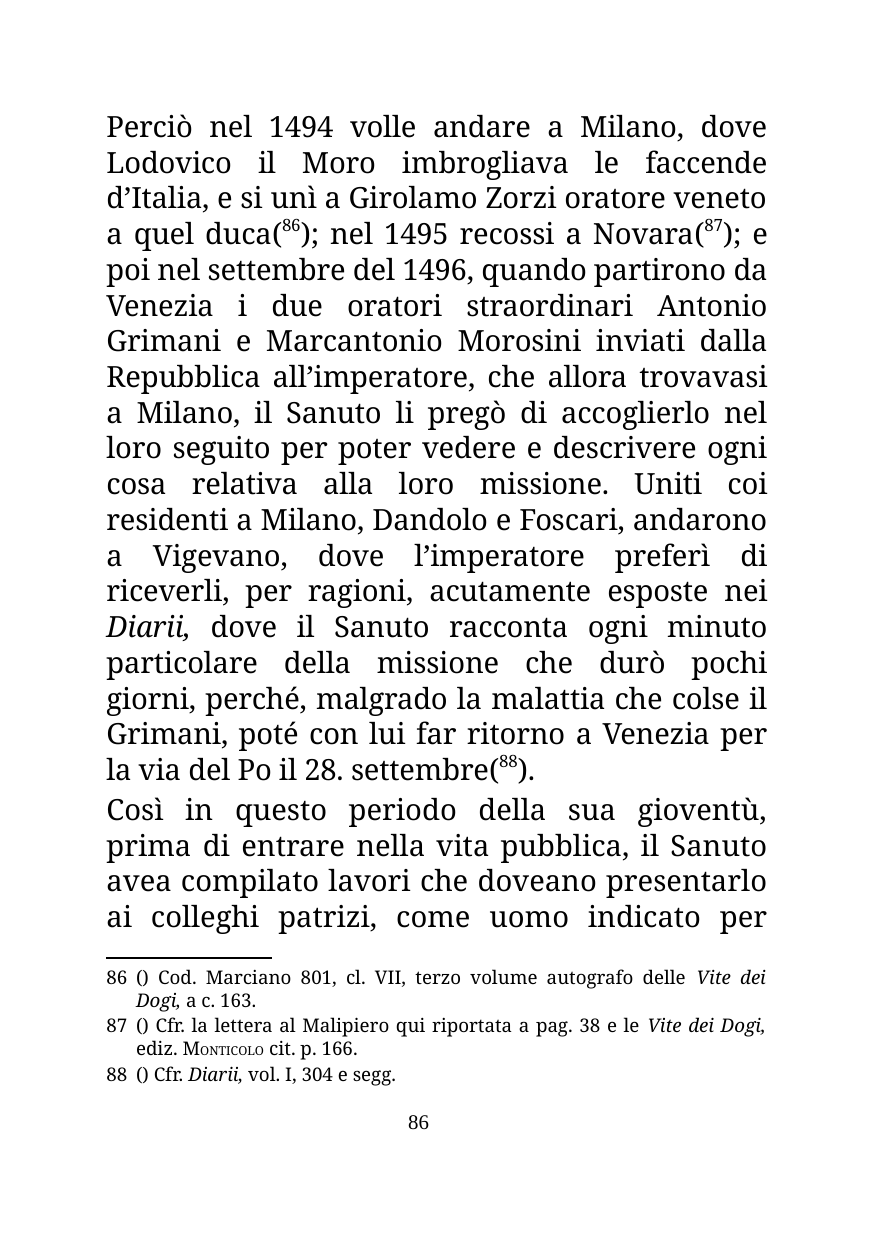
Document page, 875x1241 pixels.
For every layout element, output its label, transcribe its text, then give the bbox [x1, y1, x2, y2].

text () Cfr. la lettera al Malipiero qui riportata a pag. 38 e le Vite dei Dogi, ediz. Monticolo cit. p. 166. [106, 1013, 768, 1061]
text () Cfr. Diarii, vol. I, 304 e segg. [106, 1061, 768, 1087]
text Perciò nel 1494 volle andare a Milano, dove Lodovico il Moro imbrogliava le faccende d’Italia, e si unì a Girolamo Zorzi oratore veneto a quel duca(); nel 1495 recossi a Novara(); e poi nel settembre del 1496, quando partirono da Venezia i due oratori straordinari Antonio Grimani e Marcantonio Morosini inviati dalla Repubblica all’imperatore, che allora trovavasi a Milano, il Sanuto li pregò di accoglierlo nel loro seguito per poter vedere e descrivere ogni cosa relativa alla loro missione. Uniti coi residenti a Milano, Dandolo e Foscari, andarono a Vigevano, dove l’imperatore preferì di riceverli, per ragioni, acutamente esposte nei Diarii, dove il Sanuto racconta ogni minuto particolare della missione che durò pochi giorni, perché, malgrado la malattia che colse il Grimani, poté con lui far ritorno a Venezia per la via del Po il 28. settembre(). [106, 106, 768, 789]
text () Cod. Marciano 801, cl. VII, terzo volume autografo delle Vite dei Dogi, a c. 163. [106, 964, 768, 1013]
text Così in questo periodo della sua gioventù, prima di entrare nella vita pubblica, il Sanuto avea compilato lavori che doveano presentarlo ai colleghi patrizi, come uomo indicato per [106, 789, 768, 936]
